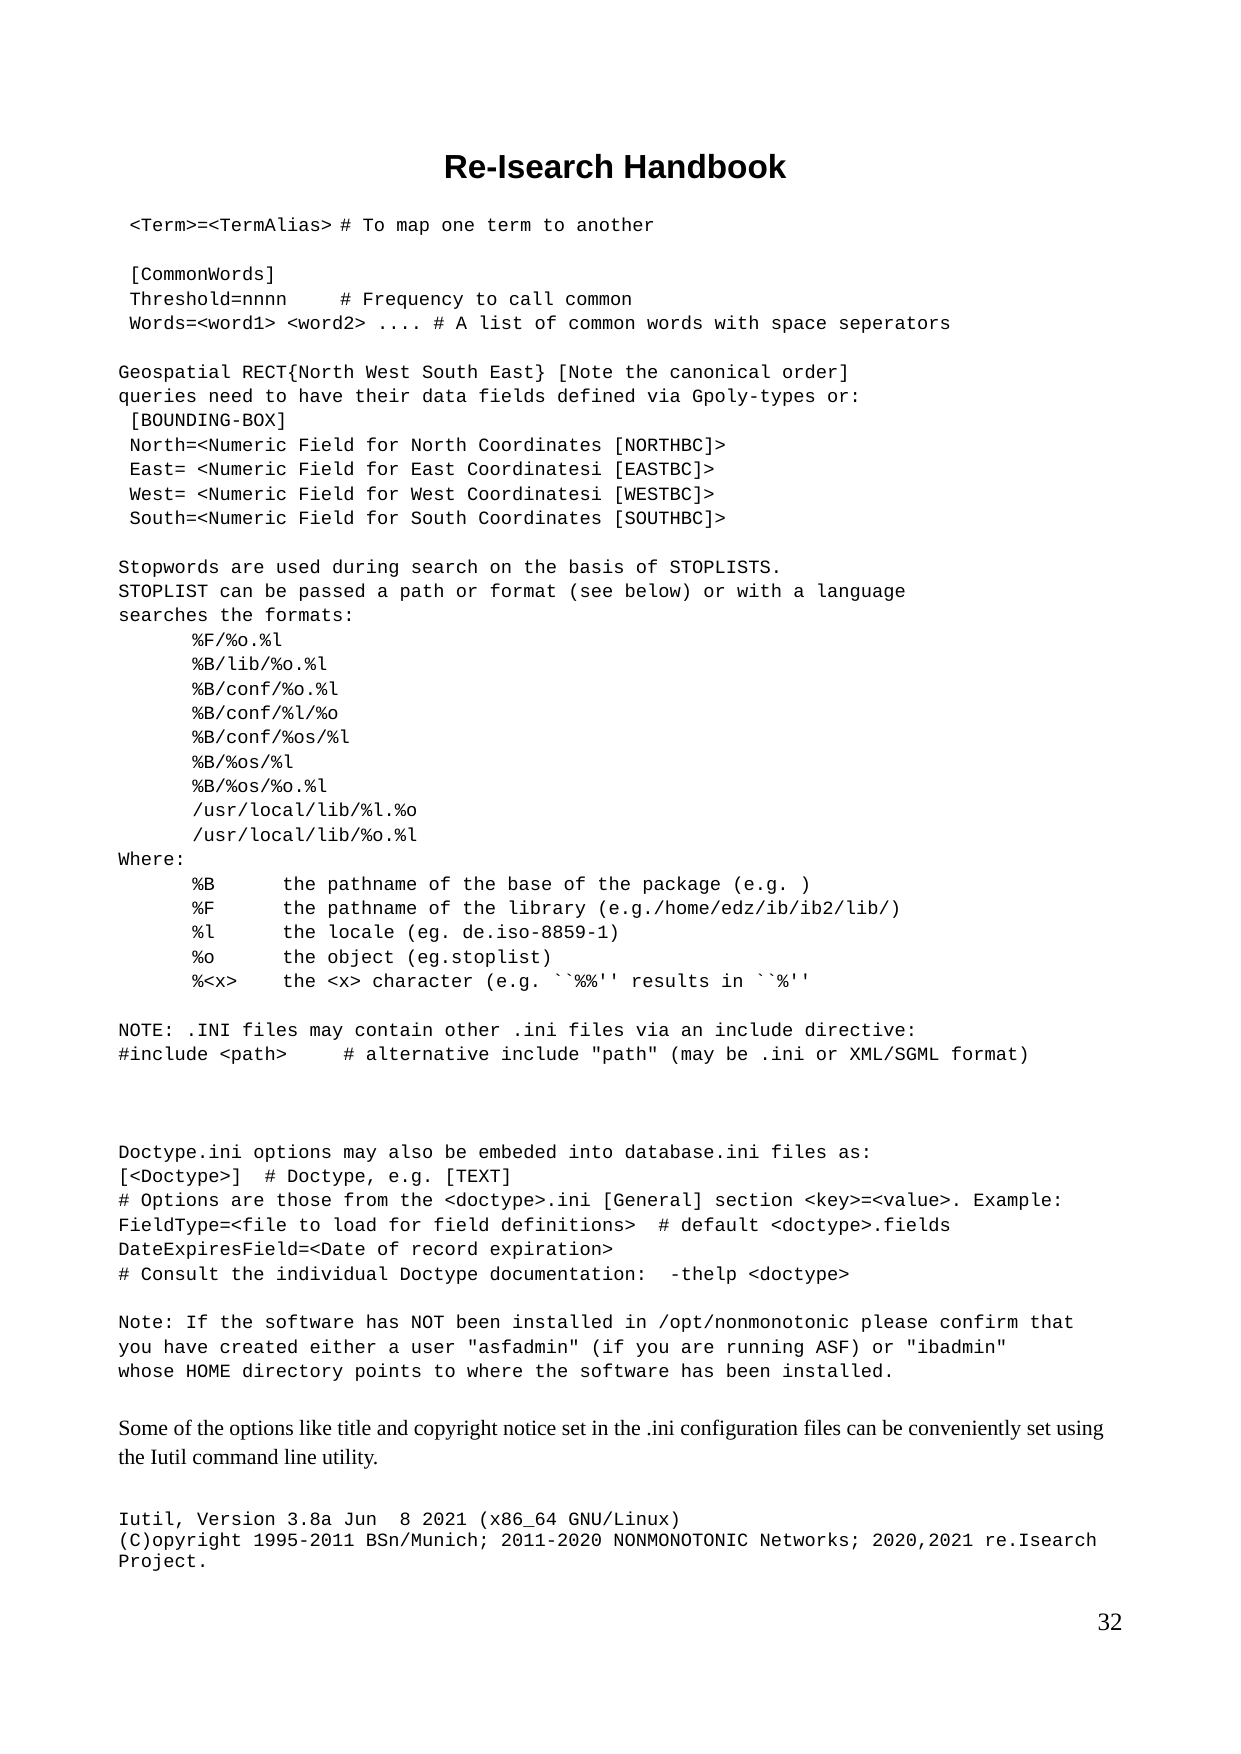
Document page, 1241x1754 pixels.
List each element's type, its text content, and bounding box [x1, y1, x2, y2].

text # Options are those from the <doctype>.ini [General] section <key>=<value>. Example: [118, 1191, 1122, 1212]
text West= <Numeric Field for West Coordinatesi [WESTBC]> [118, 484, 1122, 506]
text you have created either a user "asfadmin" (if you are running ASF) or "ibadmin" [118, 1337, 1122, 1359]
text Geospatial RECT{North West South East} [Note the canonical order] [118, 362, 1122, 384]
text %<x> the <x> character (e.g. ``%%'' results in ``%'' [118, 972, 1122, 993]
text %B/conf/%o.%l [118, 679, 1122, 701]
text Note: If the software has NOT been installed in /opt/nonmonotonic please confirm that [118, 1313, 1122, 1334]
text FieldType=<file to load for field definitions> # default <doctype>.fields [118, 1216, 1122, 1237]
text NOTE: .INI files may contain other .ini files via an include directive: [118, 1021, 1122, 1042]
text East= <Numeric Field for East Coordinatesi [EASTBC]> [118, 460, 1122, 481]
text %B/conf/%l/%o [118, 704, 1122, 725]
text %F the pathname of the library (e.g./home/edz/ib/ib2/lib/) [118, 899, 1122, 920]
text %B/%os/%o.%l [118, 777, 1122, 798]
text Iutil, Version 3.8a Jun 8 2021 (x86_64 GNU/Linux) [118, 1509, 1122, 1531]
text %o the object (eg.stoplist) [118, 947, 1122, 969]
text %B/conf/%os/%l [118, 728, 1122, 749]
text [CommonWords] [118, 265, 1122, 286]
text whose HOME directory points to where the software has been installed. [118, 1362, 1122, 1383]
text # Consult the individual Doctype documentation: -thelp <doctype> [118, 1264, 1122, 1286]
text DateExpiresField=<Date of record expiration> [118, 1240, 1122, 1261]
text Stopwords are used during search on the basis of STOPLISTS. [118, 557, 1122, 579]
text queries need to have their data fields defined via Gpoly-types or: [118, 387, 1122, 408]
text /usr/local/lib/%l.%o [118, 801, 1122, 822]
text %l the locale (eg. de.iso-8859-1) [118, 923, 1122, 944]
text /usr/local/lib/%o.%l [118, 826, 1122, 847]
text (C)opyright 1995-2011 BSn/Munich; 2011-2020 NONMONOTONIC Networks; 2020,2021 re.Isearch Project. [118, 1531, 1122, 1573]
text [<Doctype>] # Doctype, e.g. [TEXT] [118, 1167, 1122, 1188]
text Words=<word1> <word2> .... # A list of common words with space seperators [118, 314, 1122, 335]
text searches the formats: [118, 606, 1122, 627]
text [BOUNDING-BOX] [118, 411, 1122, 432]
text Some of the options like title and copyright notice set in the .ini configuration files can be conveniently set using the Iutil command line utility. [118, 1415, 1122, 1469]
text %B/%os/%l [118, 752, 1122, 774]
text %B/lib/%o.%l [118, 655, 1122, 676]
text %B the pathname of the base of the package (e.g. ) [118, 874, 1122, 896]
text North=<Numeric Field for North Coordinates [NORTHBC]> [118, 436, 1122, 457]
text STOPLIST can be passed a path or format (see below) or with a language [118, 582, 1122, 603]
text <Term>=<TermAlias> # To map one term to another [118, 216, 1122, 237]
text Doctype.ini options may also be embeded into database.ini files as: [118, 1142, 1122, 1164]
text %F/%o.%l [118, 631, 1122, 652]
text Threshold=nnnn # Frequency to call common [118, 289, 1122, 311]
text South=<Numeric Field for South Coordinates [SOUTHBC]> [118, 509, 1122, 530]
text Where: [118, 850, 1122, 871]
text #include <path> # alternative include "path" (may be .ini or XML/SGML format) [118, 1045, 1122, 1066]
